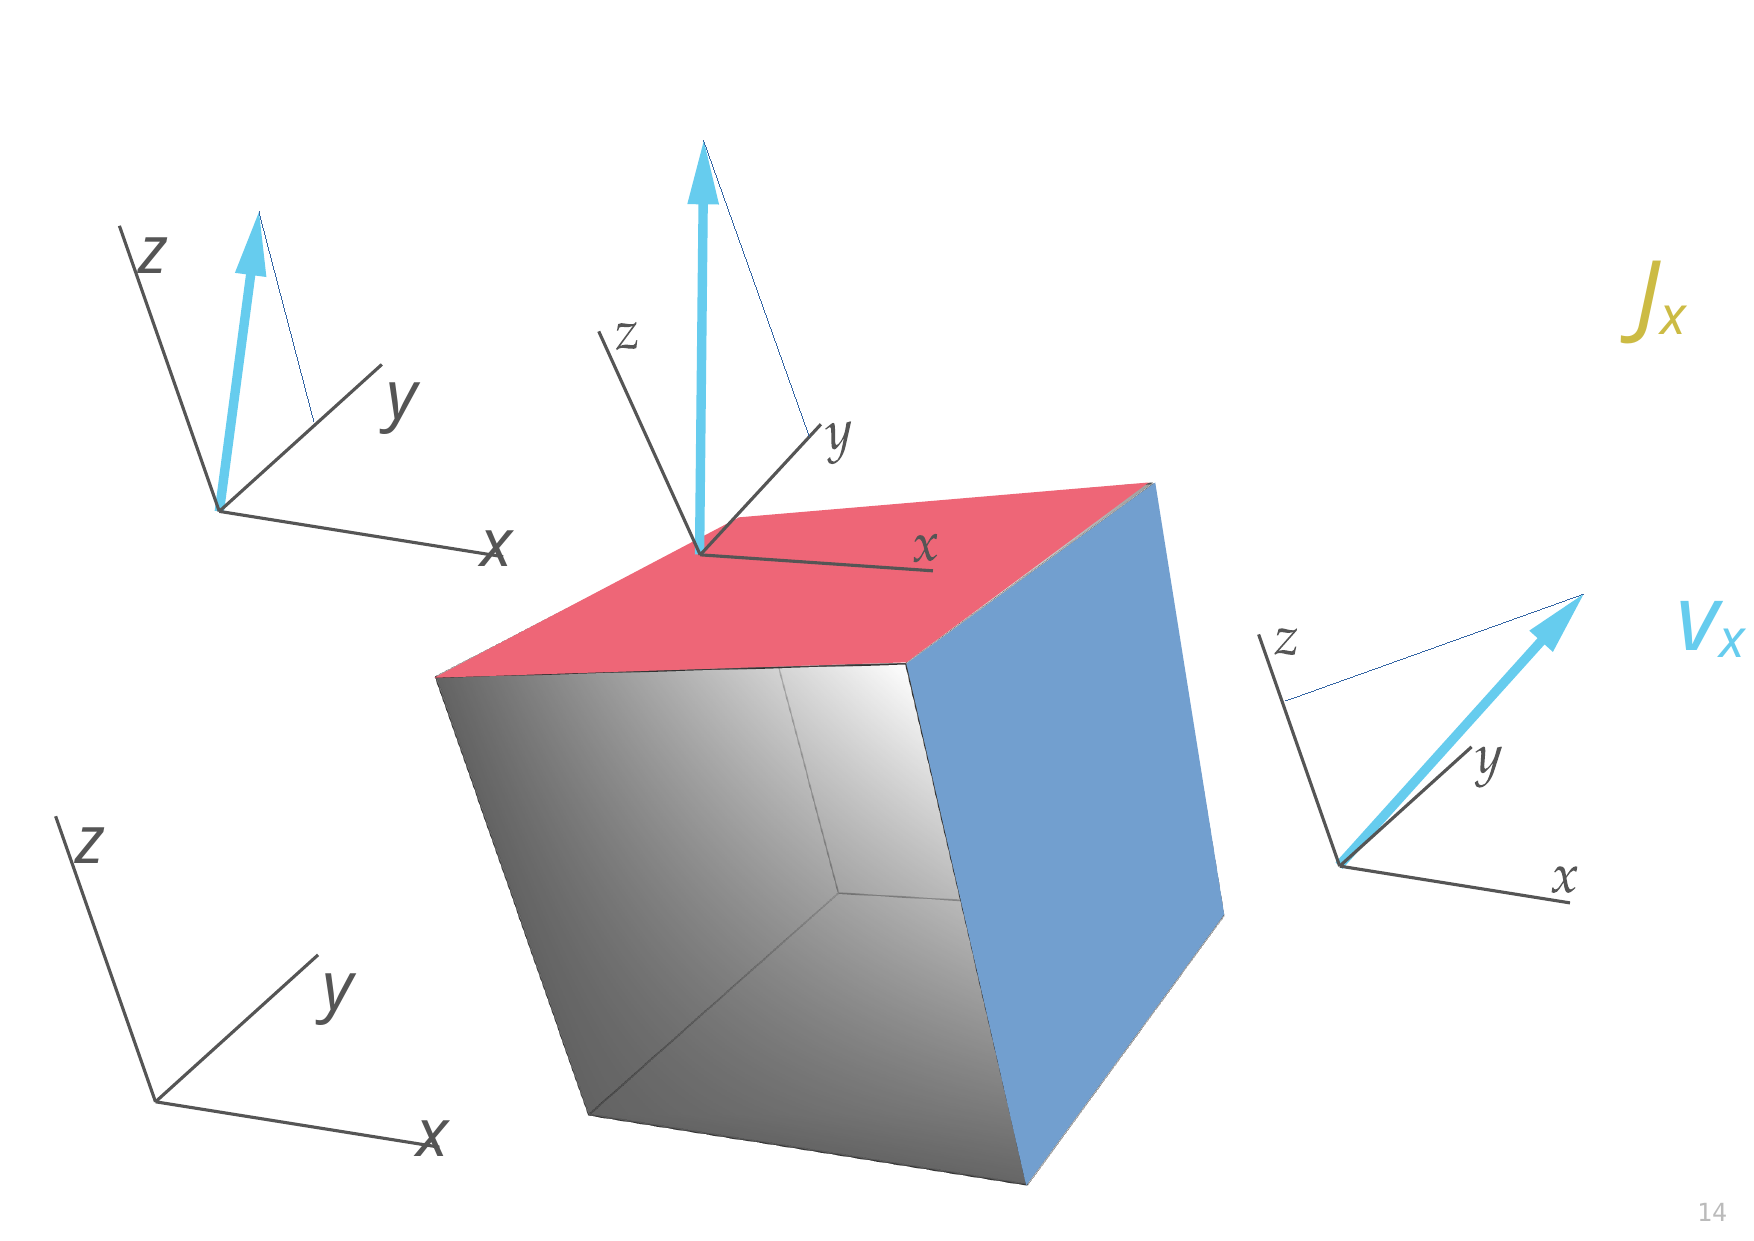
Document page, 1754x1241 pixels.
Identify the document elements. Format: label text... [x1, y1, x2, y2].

text_box x [401, 1078, 443, 1160]
text_box [616, 321, 638, 351]
text_box z [124, 194, 163, 277]
text_box [825, 421, 852, 465]
text_box z [60, 785, 99, 867]
text_box vx [1661, 544, 1754, 652]
text_box [1274, 628, 1298, 655]
text_box x [465, 487, 507, 570]
text_box [1474, 746, 1502, 788]
text_box y [307, 930, 349, 1013]
text_box [705, 524, 725, 546]
text_box [434, 482, 1225, 1186]
text_box Jx [1621, 221, 1708, 329]
text_box [1551, 866, 1578, 893]
text_box y [371, 340, 413, 422]
